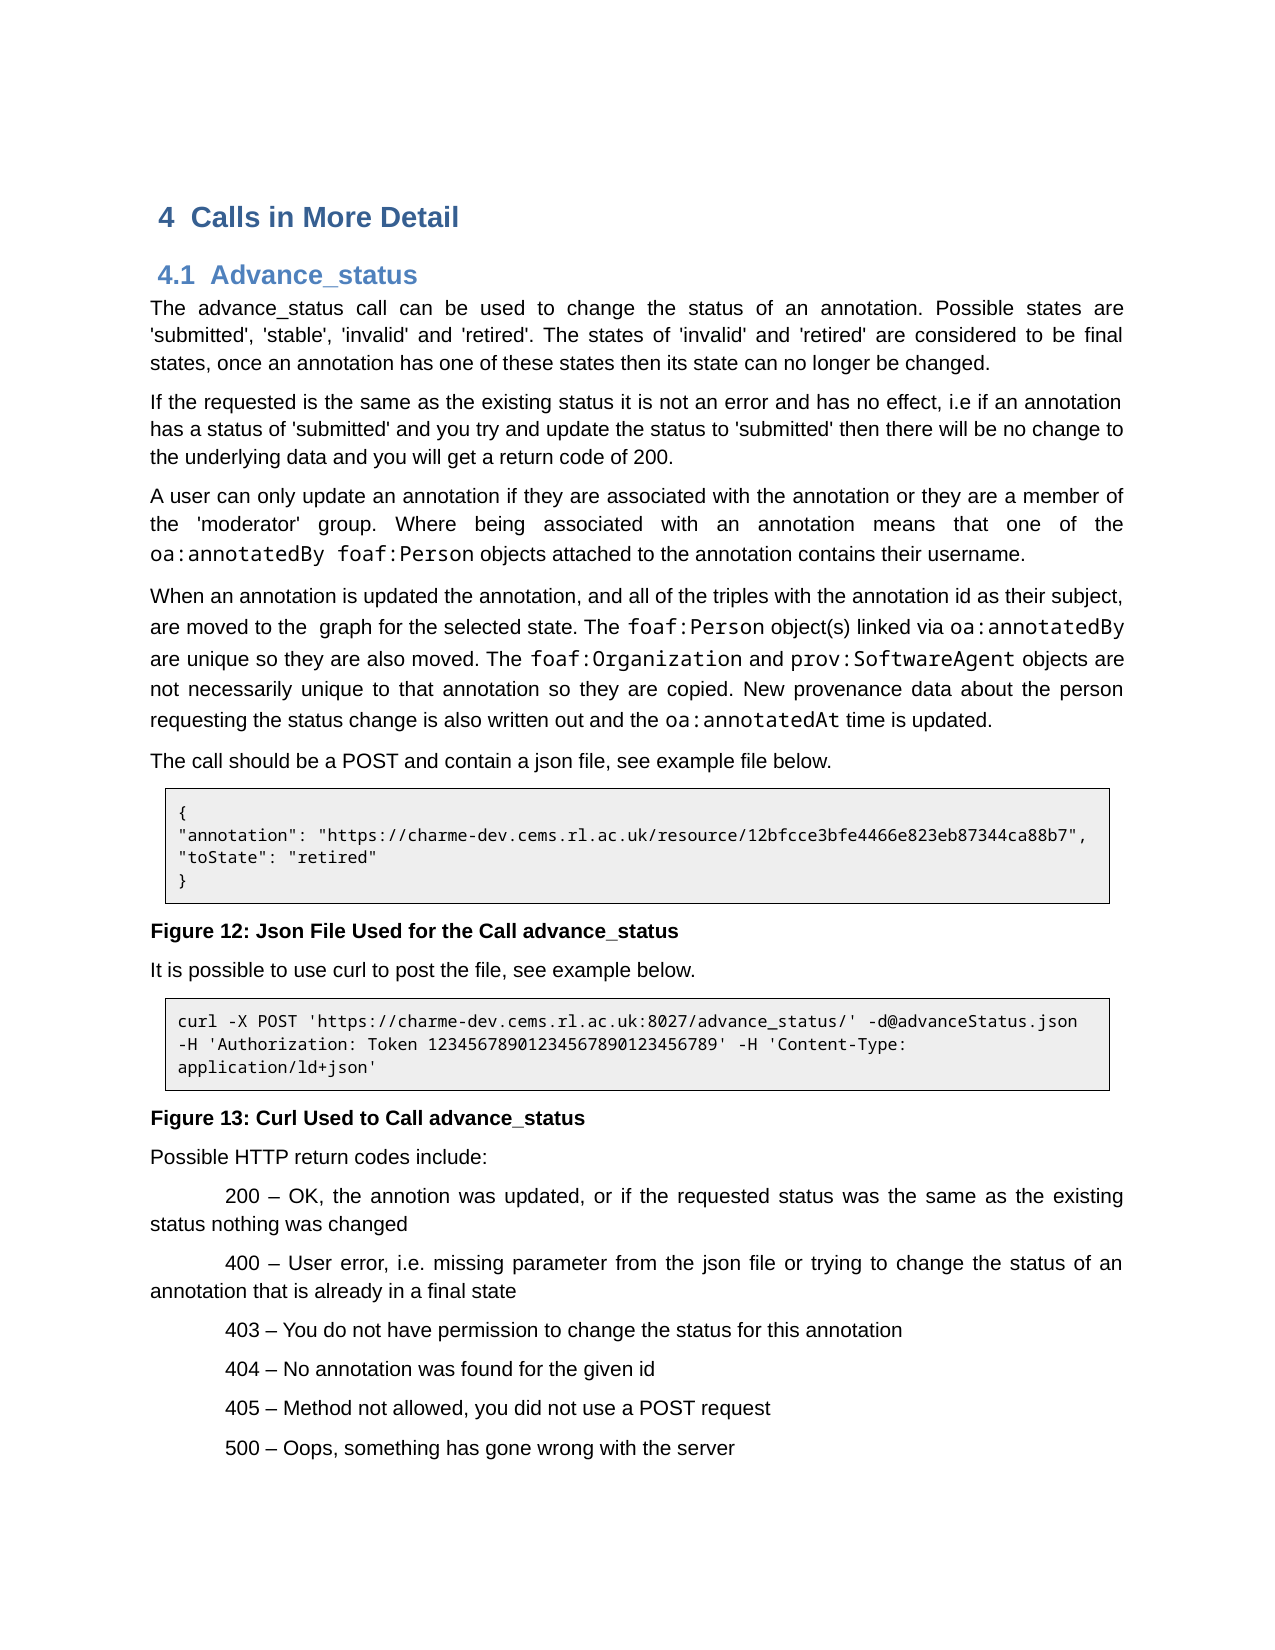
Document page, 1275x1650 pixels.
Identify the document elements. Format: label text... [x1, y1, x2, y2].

text "annotation": "https://charme-dev.cems.rl.ac.uk/resource/12bfcce3bfe4466e823eb87344ca88b7", [177, 823, 1098, 846]
subtitle advance_status [150, 259, 1125, 291]
text } [177, 869, 1098, 891]
text Possible HTTP return codes include: [150, 1129, 1125, 1169]
text The call should be a POST and contain a json file, see example file below. [150, 749, 1125, 773]
text 403 – You do not have permission to change the status for this annotation [150, 1318, 1125, 1342]
text The advance_status call can be used to change the status of an annotation. Possible states are 'submitted', 'stable', 'invalid' and 'retired'. The states of 'invalid' and 'retired' are considered to be final states, once an annotation has one of these states then its state can no longer be changed. [150, 295, 1125, 374]
text A user can only update an annotation if they are associated with the annotation or they are a member of the 'moderator' group. Where being associated with an annotation means that one of the oa:annotatedBy foaf:Person objects attached to the annotation contains their username. [150, 484, 1125, 568]
text { [177, 801, 1098, 823]
text Figure 13: Curl Used to Call advance_status [150, 1010, 1125, 1129]
text 500 – Oops, something has gone wrong with the server [150, 1436, 1125, 1459]
text 400 – User error, i.e. missing parameter from the json file or trying to change the status of an annotation that is already in a final state [150, 1251, 1125, 1302]
text When an annotation is updated the annotation, and all of the triples with the annotation id as their subject, are moved to the graph for the selected state. The foaf:Person object(s) linked via oa:annotatedBy are unique so they are also moved. The foaf:Organization and prov:SoftwareAgent objects are not necessarily unique to that annotation so they are copied. New provenance data about the person requesting the status change is also written out and the oa:annotatedAt time is updated. [150, 584, 1125, 733]
text If the requested is the same as the existing status it is not an error and has no effect, i.e if an annotation has a status of 'submitted' and you try and update the status to 'submitted' then there will be no change to the underlying data and you will get a return code of 200. [150, 389, 1125, 468]
text curl -X POST 'https://charme-dev.cems.rl.ac.uk:8027/advance_status/' -d@advanceStatus.json -H 'Authorization: Token 12345678901234567890123456789' -H 'Content-Type: application/ld+json' [177, 1010, 1098, 1078]
text 404 – No annotation was found for the given id [150, 1357, 1125, 1381]
text "toState": "retired" [177, 846, 1098, 869]
text Figure 12: Json File Used for the Call advance_status [150, 801, 1125, 943]
subtitle Calls in More Detail [150, 200, 1125, 233]
text 200 – OK, the annotion was updated, or if the requested status was the same as the existing status nothing was changed [150, 1184, 1125, 1236]
text 405 – Method not allowed, you did not use a POST request [150, 1396, 1125, 1420]
text It is possible to use curl to post the file, see example below. [150, 943, 1125, 982]
